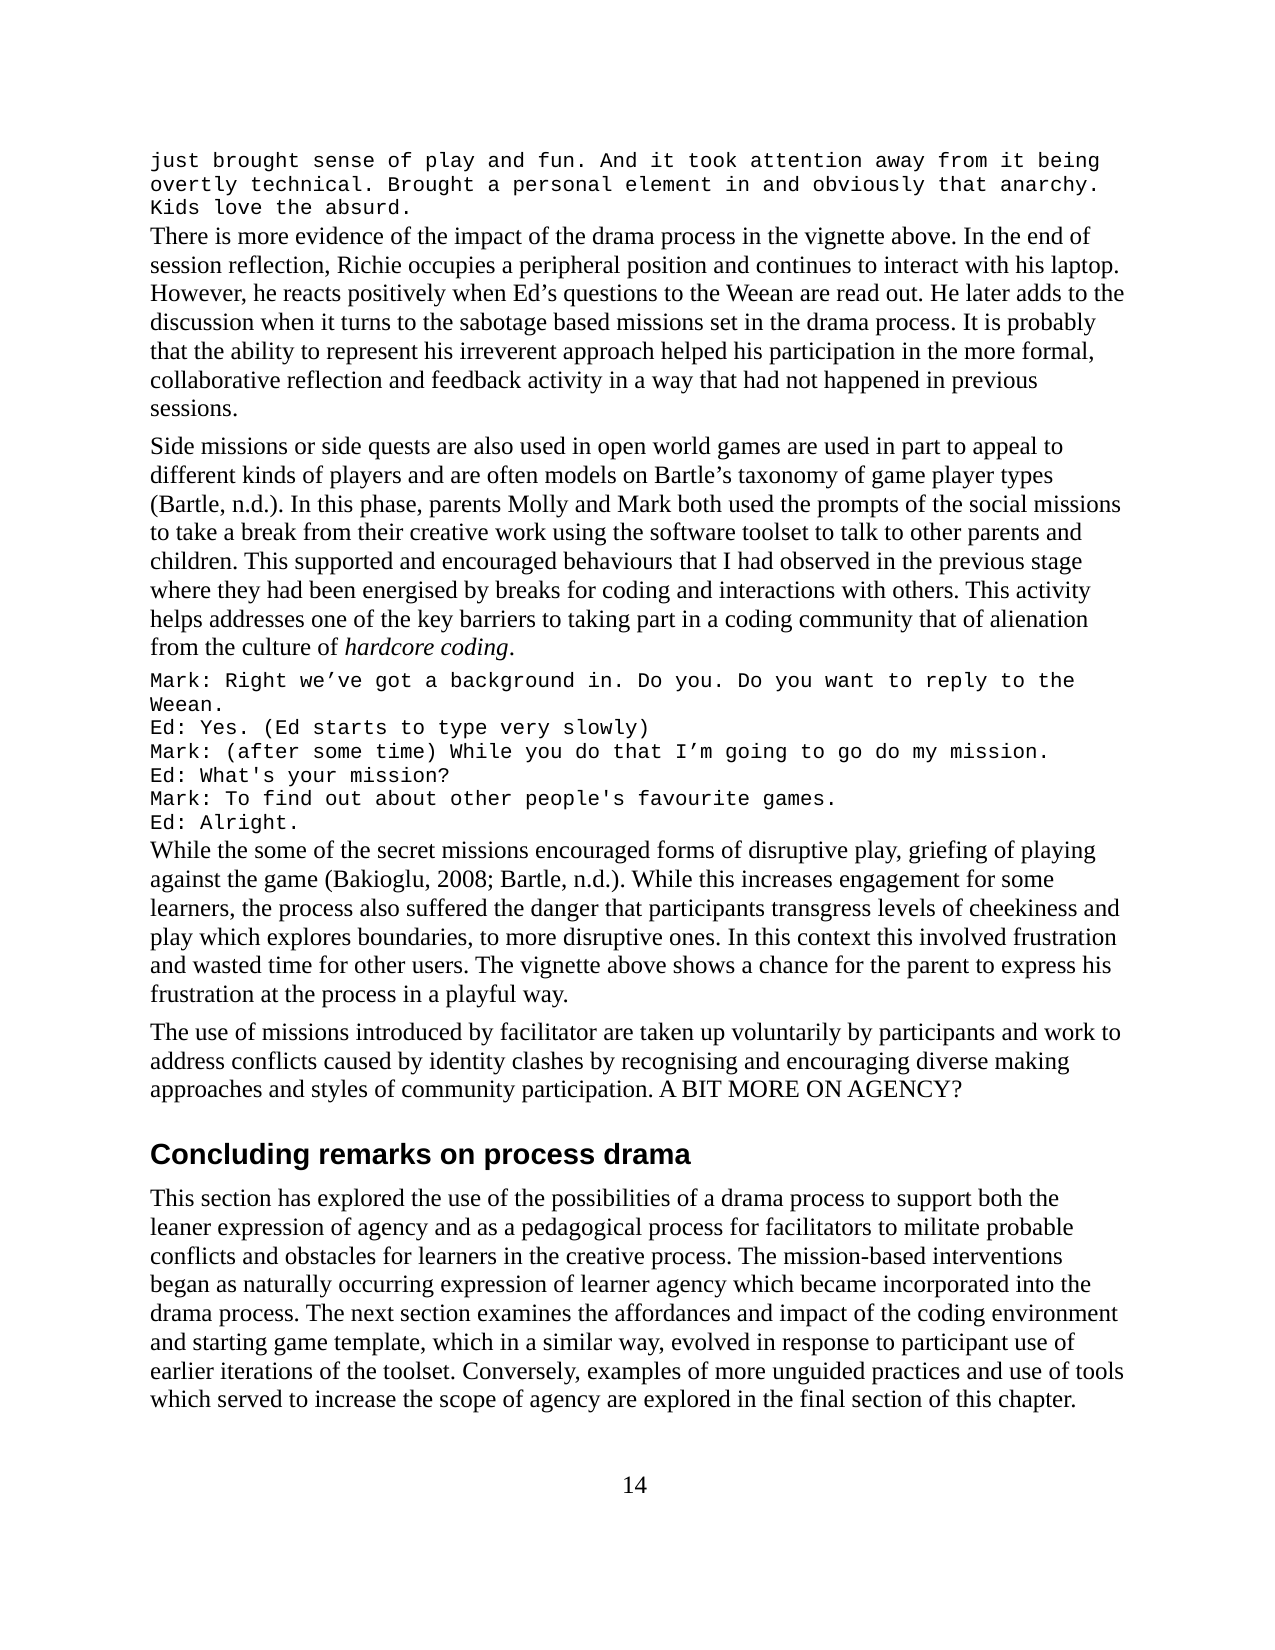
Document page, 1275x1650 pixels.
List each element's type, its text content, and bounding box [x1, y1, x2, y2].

text Ed: What's your mission? [150, 765, 1125, 788]
text This section has explored the use of the possibilities of a drama process to support both the leaner expression of agency and as a pedagogical process for facilitators to militate probable conflicts and obstacles for learners in the creative process. The mission-based interventions began as naturally occurring expression of learner agency which became incorporated into the drama process. The next section examines the affordances and impact of the coding environment and starting game template, which in a similar way, evolved in response to participant use of earlier iterations of the toolset. Conversely, examples of more unguided practices and use of tools which served to increase the scope of agency are explored in the final section of this chapter. [150, 1183, 1125, 1413]
subtitle Concluding remarks on process drama [150, 1137, 1125, 1171]
text Ed: Alright. [150, 812, 1125, 836]
text There is more evidence of the impact of the drama process in the vignette above. In the end of session reflection, Richie occupies a peripheral position and continues to interact with his laptop. However, he reacts positively when Ed’s questions to the Weean are read out. He later adds to the discussion when it turns to the sabotage based missions set in the drama process. It is probably that the ability to represent his irreverent approach helped his participation in the more formal, collaborative reflection and feedback activity in a way that had not happened in previous sessions. [150, 221, 1125, 422]
text just brought sense of play and fun. And it took attention away from it being overtly technical. Brought a personal element in and obviously that anarchy. Kids love the absurd. [150, 150, 1125, 221]
text Ed: Yes. (Ed starts to type very slowly) [150, 717, 1125, 741]
text Mark: Right we’ve got a background in. Do you. Do you want to reply to the Weean. [150, 670, 1125, 717]
text Side missions or side quests are also used in open world games are used in part to appeal to different kinds of players and are often models on Bartle’s taxonomy of game player types (Bartle, n.d.). In this phase, parents Molly and Mark both used the prompts of the social missions to take a break from their creative work using the software toolset to talk to other parents and children. This supported and encouraged behaviours that I had observed in the previous stage where they had been energised by breaks for coding and interactions with others. This activity helps addresses one of the key barriers to taking part in a coding community that of alienation from the culture of hardcore coding. [150, 431, 1125, 661]
text Mark: To find out about other people's favourite games. [150, 788, 1125, 812]
text The use of missions introduced by facilitator are taken up voluntarily by participants and work to address conflicts caused by identity clashes by recognising and encouraging diverse making approaches and styles of community participation. A BIT MORE ON AGENCY? [150, 1017, 1125, 1103]
text While the some of the secret missions encouraged forms of disruptive play, griefing of playing against the game (Bakioglu, 2008; Bartle, n.d.). While this increases engagement for some learners, the process also suffered the danger that participants transgress levels of cheekiness and play which explores boundaries, to more disruptive ones. In this context this involved frustration and wasted time for other users. The vignette above shows a chance for the parent to express his frustration at the process in a playful way. [150, 836, 1125, 1008]
text Mark: (after some time) While you do that I’m going to go do my mission. [150, 741, 1125, 765]
